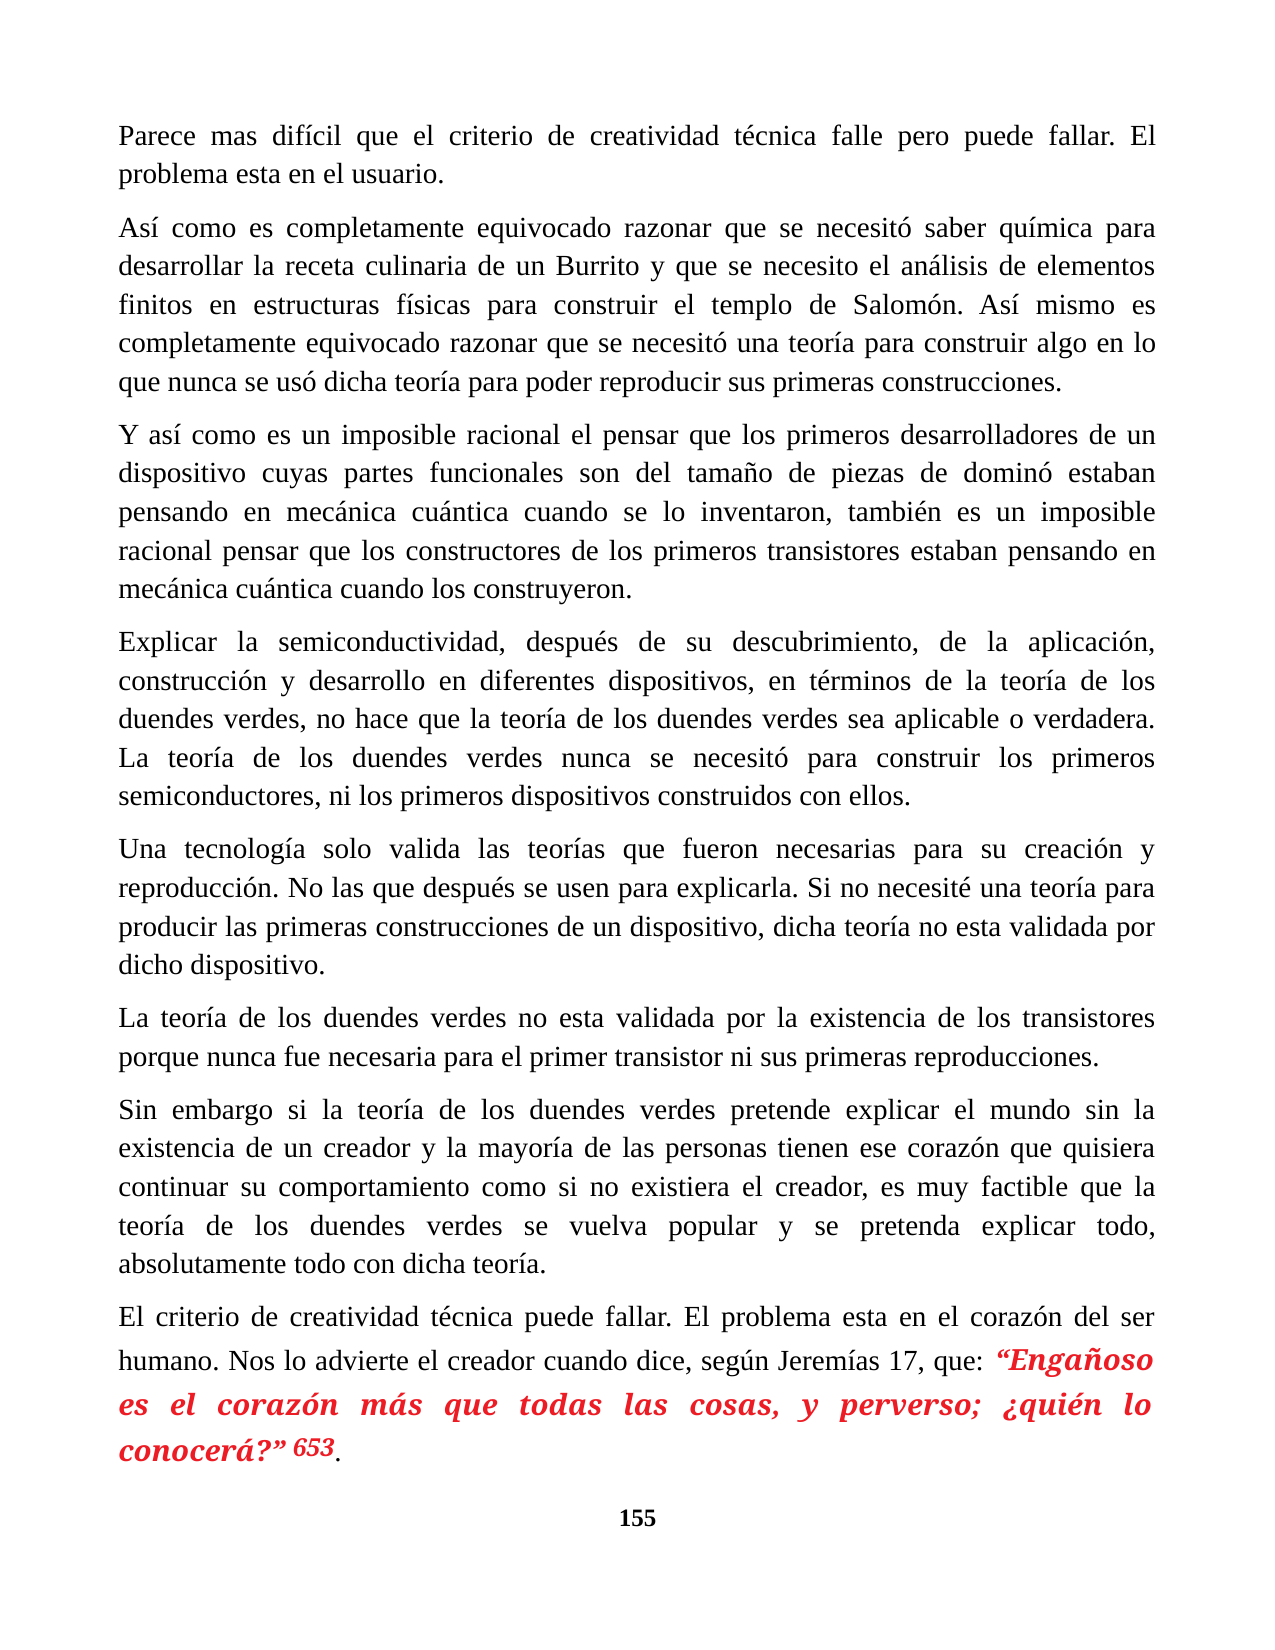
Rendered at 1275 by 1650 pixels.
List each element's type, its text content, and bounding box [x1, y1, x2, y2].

text El criterio de creatividad técnica puede fallar. El problema esta en el corazón del ser humano. Nos lo advierte el creador cuando dice, según Jeremías 17, que: “Engañoso es el corazón más que todas las cosas, y perverso; ¿quién lo conocerá?” . [118, 1299, 1157, 1470]
text La teoría de los duendes verdes no esta validada por la existencia de los transistores porque nunca fue necesaria para el primer transistor ni sus primeras reproducciones. [118, 1000, 1157, 1072]
text Una tecnología solo valida las teorías que fueron necesarias para su creación y reproducción. No las que después se usen para explicarla. Si no necesité una teoría para producir las primeras construcciones de un dispositivo, dicha teoría no esta validada por dicho dispositivo. [118, 832, 1157, 981]
text Y así como es un imposible racional el pensar que los primeros desarrolladores de un dispositivo cuyas partes funcionales son del tamaño de piezas de dominó estaban pensando en mecánica cuántica cuando se lo inventaron, también es un imposible racional pensar que los constructores de los primeros transistores estaban pensando en mecánica cuántica cuando los construyeron. [118, 417, 1157, 605]
text Parece mas difícil que el criterio de creatividad técnica falle pero puede fallar. El problema esta en el usuario. [118, 118, 1157, 190]
text Así como es completamente equivocado razonar que se necesitó saber química para desarrollar la receta culinaria de un Burrito y que se necesito el análisis de elementos finitos en estructuras físicas para construir el templo de Salomón. Así mismo es completamente equivocado razonar que se necesitó una teoría para construir algo en lo que nunca se usó dicha teoría para poder reproducir sus primeras construcciones. [118, 210, 1157, 397]
text Explicar la semiconductividad, después de su descubrimiento, de la aplicación, construcción y desarrollo en diferentes dispositivos, en términos de la teoría de los duendes verdes, no hace que la teoría de los duendes verdes sea aplicable o verdadera. La teoría de los duendes verdes nunca se necesitó para construir los primeros semiconductores, ni los primeros dispositivos construidos con ellos. [118, 624, 1157, 812]
text Sin embargo si la teoría de los duendes verdes pretende explicar el mundo sin la existencia de un creador y la mayoría de las personas tienen ese corazón que quisiera continuar su comportamiento como si no existiera el creador, es muy factible que la teoría de los duendes verdes se vuelva popular y se pretenda explicar todo, absolutamente todo con dicha teoría. [118, 1092, 1157, 1280]
